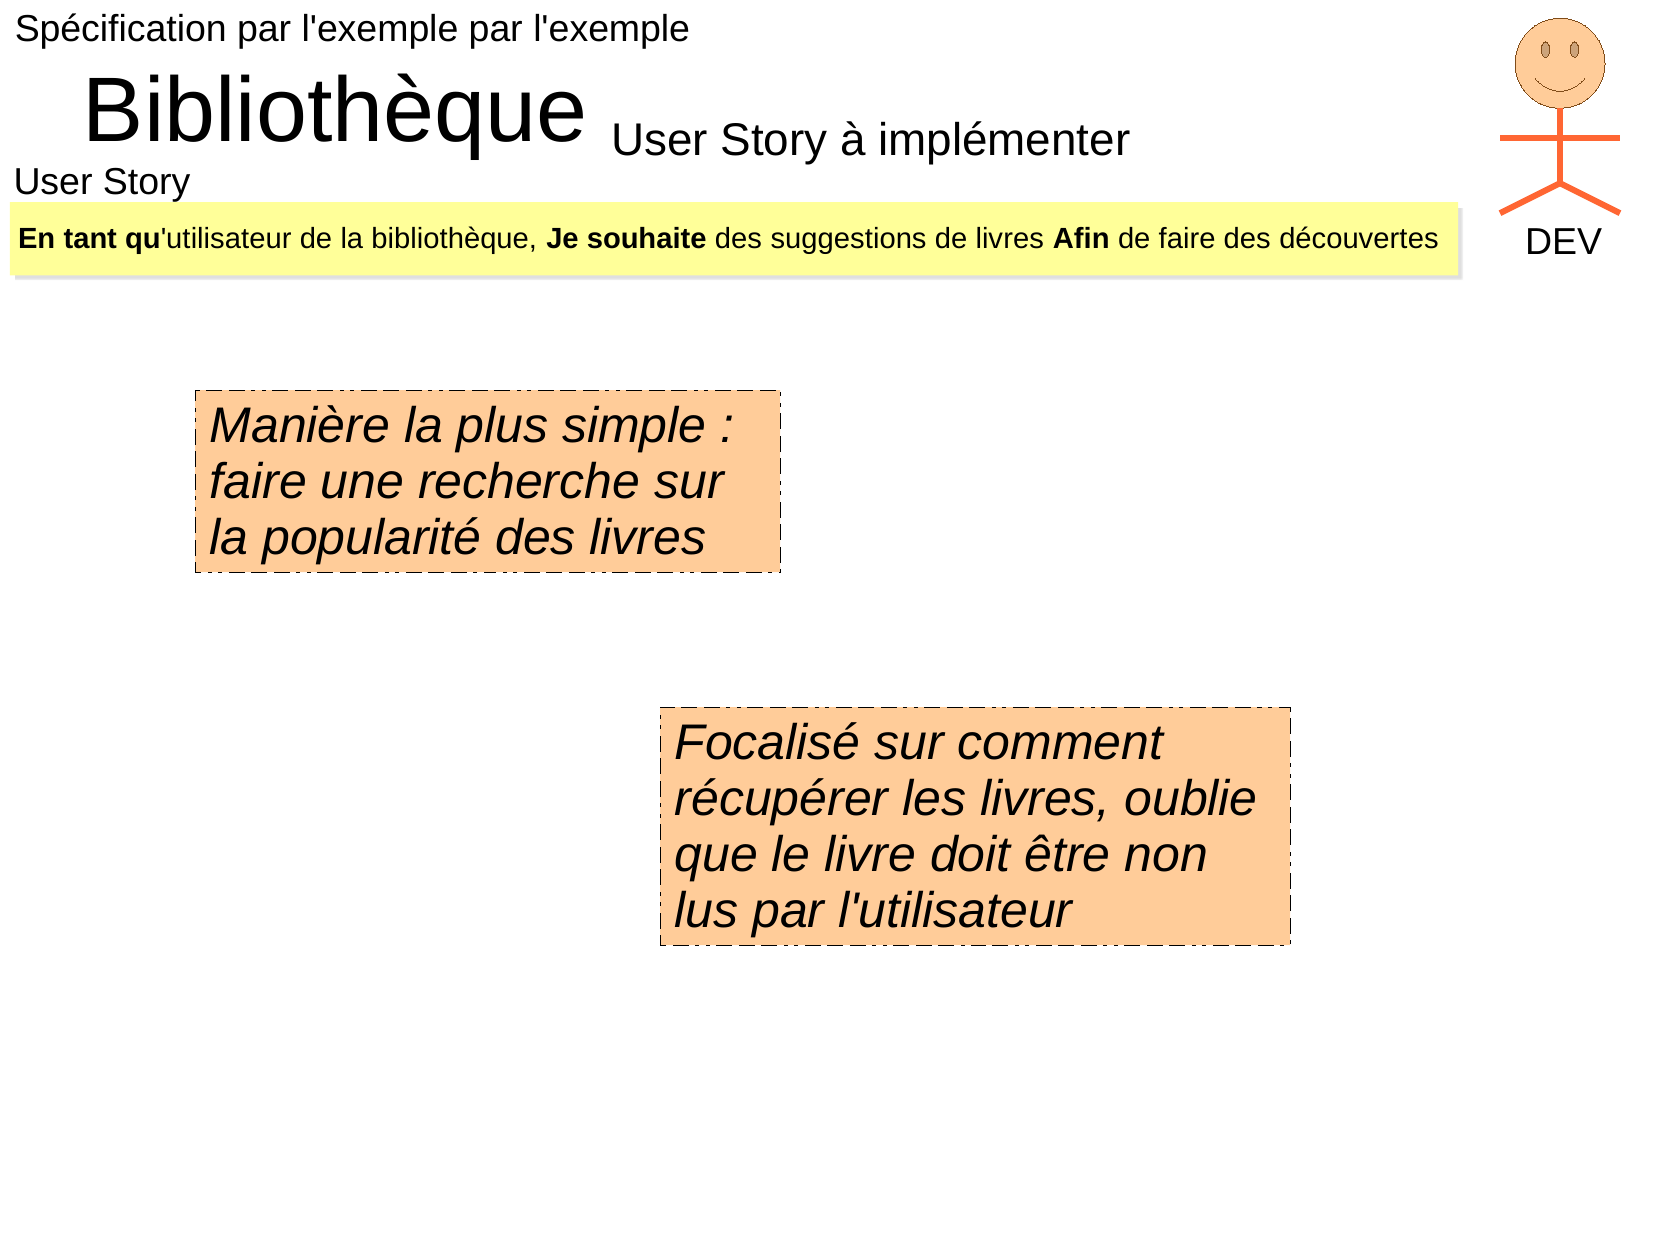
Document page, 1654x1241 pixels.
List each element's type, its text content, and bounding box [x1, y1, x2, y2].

text_box User Story à implémenter [596, 106, 1146, 173]
text_box User Story [0, 153, 82, 210]
text_box Manière la plus simple : faire une recherche sur la popularité des livres [195, 390, 781, 573]
text_box En tant qu'utilisateur de la bibliothèque, Je souhaite des suggestions de livres Afin de faire des découvertes [9, 210, 1459, 276]
text_box [1571, 19, 1606, 107]
text_box DEV [1500, 213, 1621, 271]
title Bibliothèque [82, 5, 1571, 213]
text_box Focalisé sur comment récupérer les livres, oublie que le livre doit être non lus par l'utilisateur [660, 707, 1291, 946]
text_box Spécification par l'exemple par l'exemple [0, 0, 706, 57]
